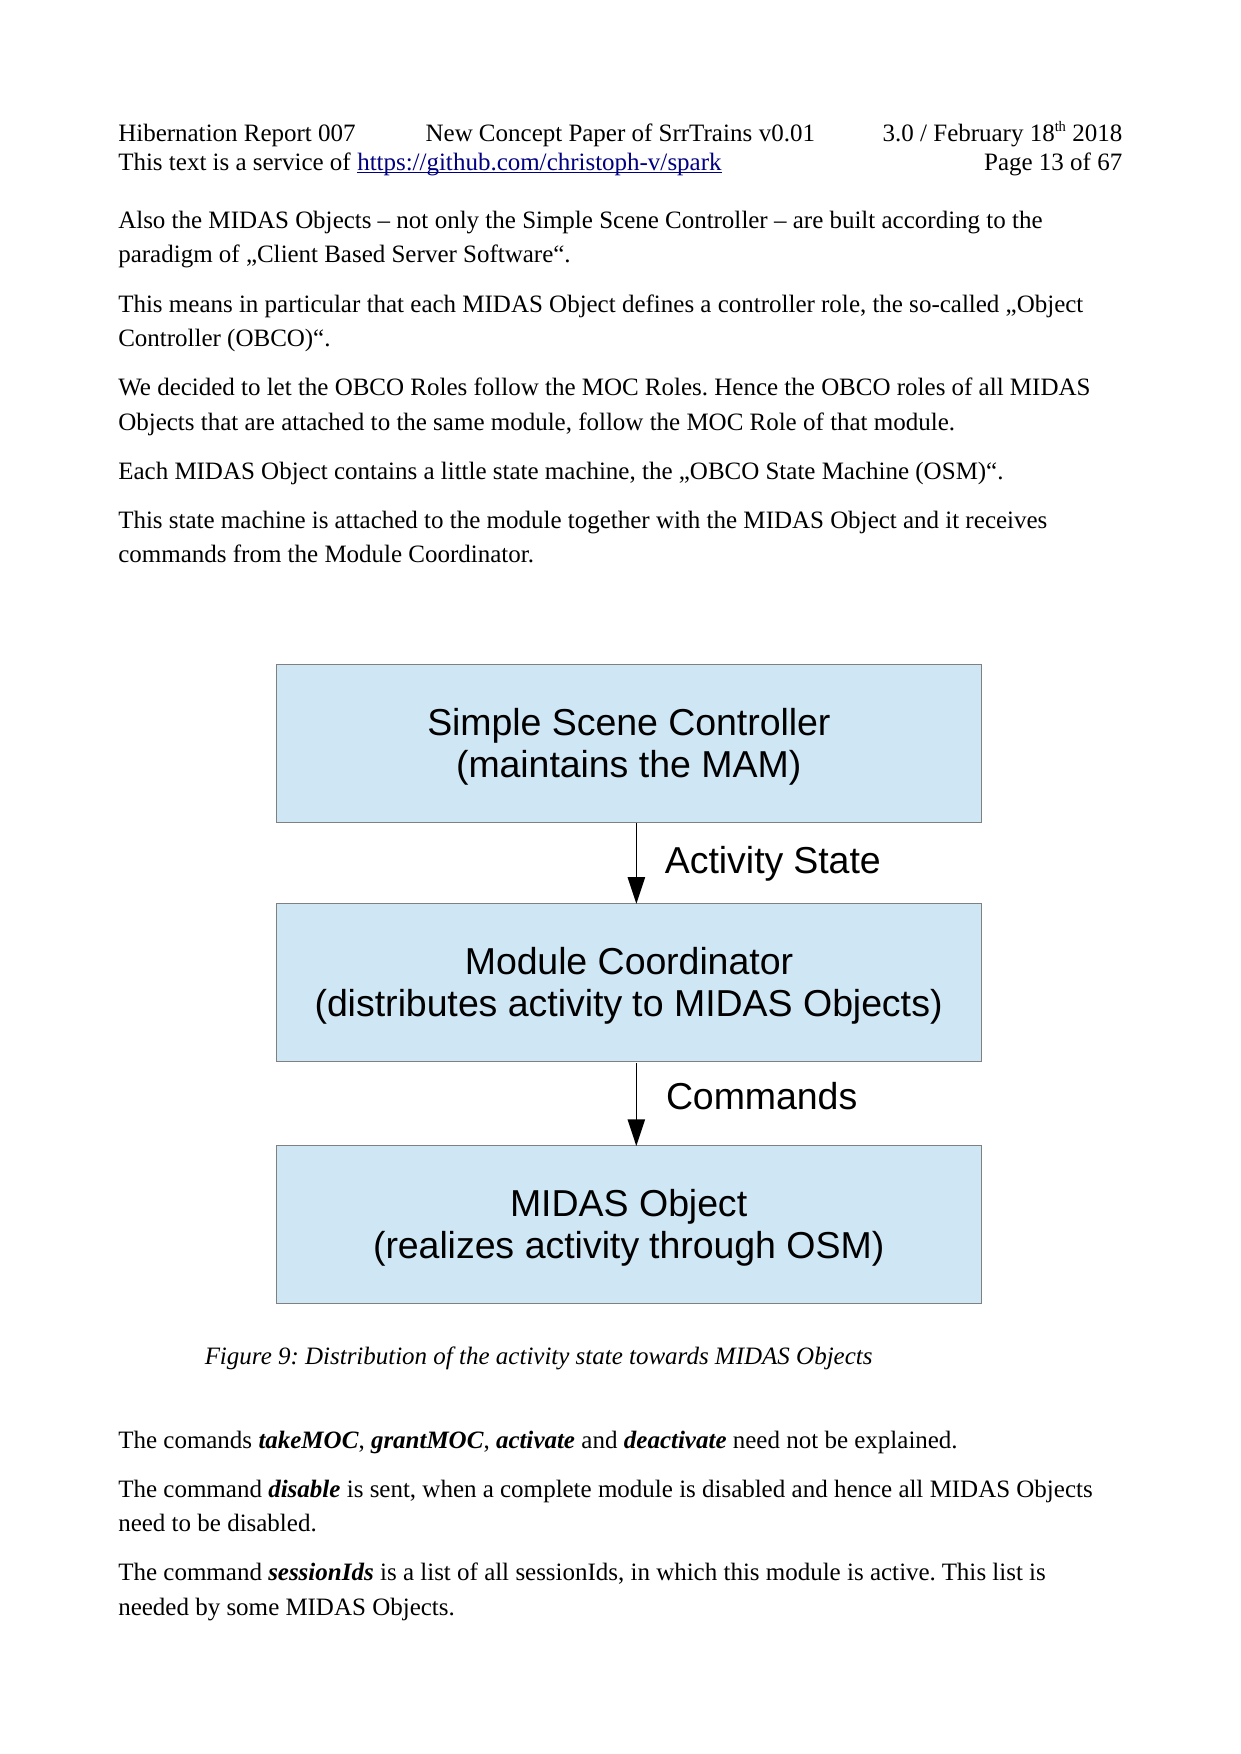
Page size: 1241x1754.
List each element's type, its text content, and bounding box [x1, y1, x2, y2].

text Figure 9: Distribution of the activity state towards MIDAS Objects [204, 651, 1036, 1370]
text Each MIDAS Object contains a little state machine, the „OBCO State Machine (OSM)“. [118, 456, 1122, 484]
text The command sessionIds is a list of all sessionIds, in which this module is active. This list is needed by some MIDAS Objects. [118, 1557, 1122, 1621]
text The comands takeMOC, grantMOC, activate and deactivate need not be explained. [118, 1425, 1122, 1454]
text The command disable is sent, when a complete module is disabled and hence all MIDAS Objects need to be disabled. [118, 1474, 1122, 1537]
text This means in particular that each MIDAS Object defines a controller role, the so-called „Object Controller (OBCO)“. [118, 289, 1122, 352]
text We decided to let the OBCO Roles follow the MOC Roles. Hence the OBCO roles of all MIDAS Objects that are attached to the same module, follow the MOC Role of that module. [118, 372, 1122, 435]
text This state machine is attached to the module together with the MIDAS Object and it receives commands from the Module Coordinator. [118, 505, 1122, 568]
text Also the MIDAS Objects – not only the Simple Scene Controller – are built according to the paradigm of „Client Based Server Software“. [118, 205, 1122, 268]
